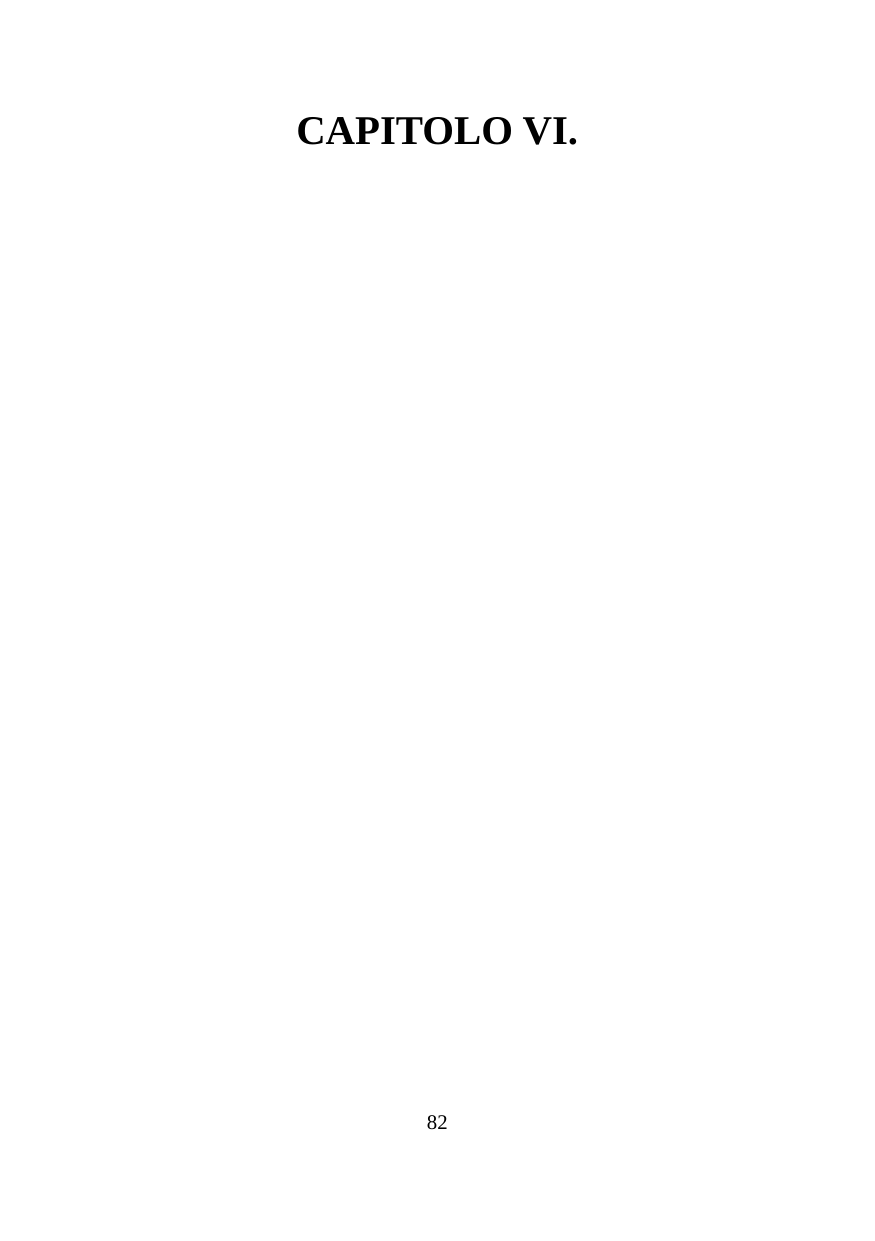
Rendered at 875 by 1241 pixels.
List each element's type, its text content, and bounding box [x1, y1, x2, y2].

subtitle CAPITOLO VI. [106, 106, 768, 153]
